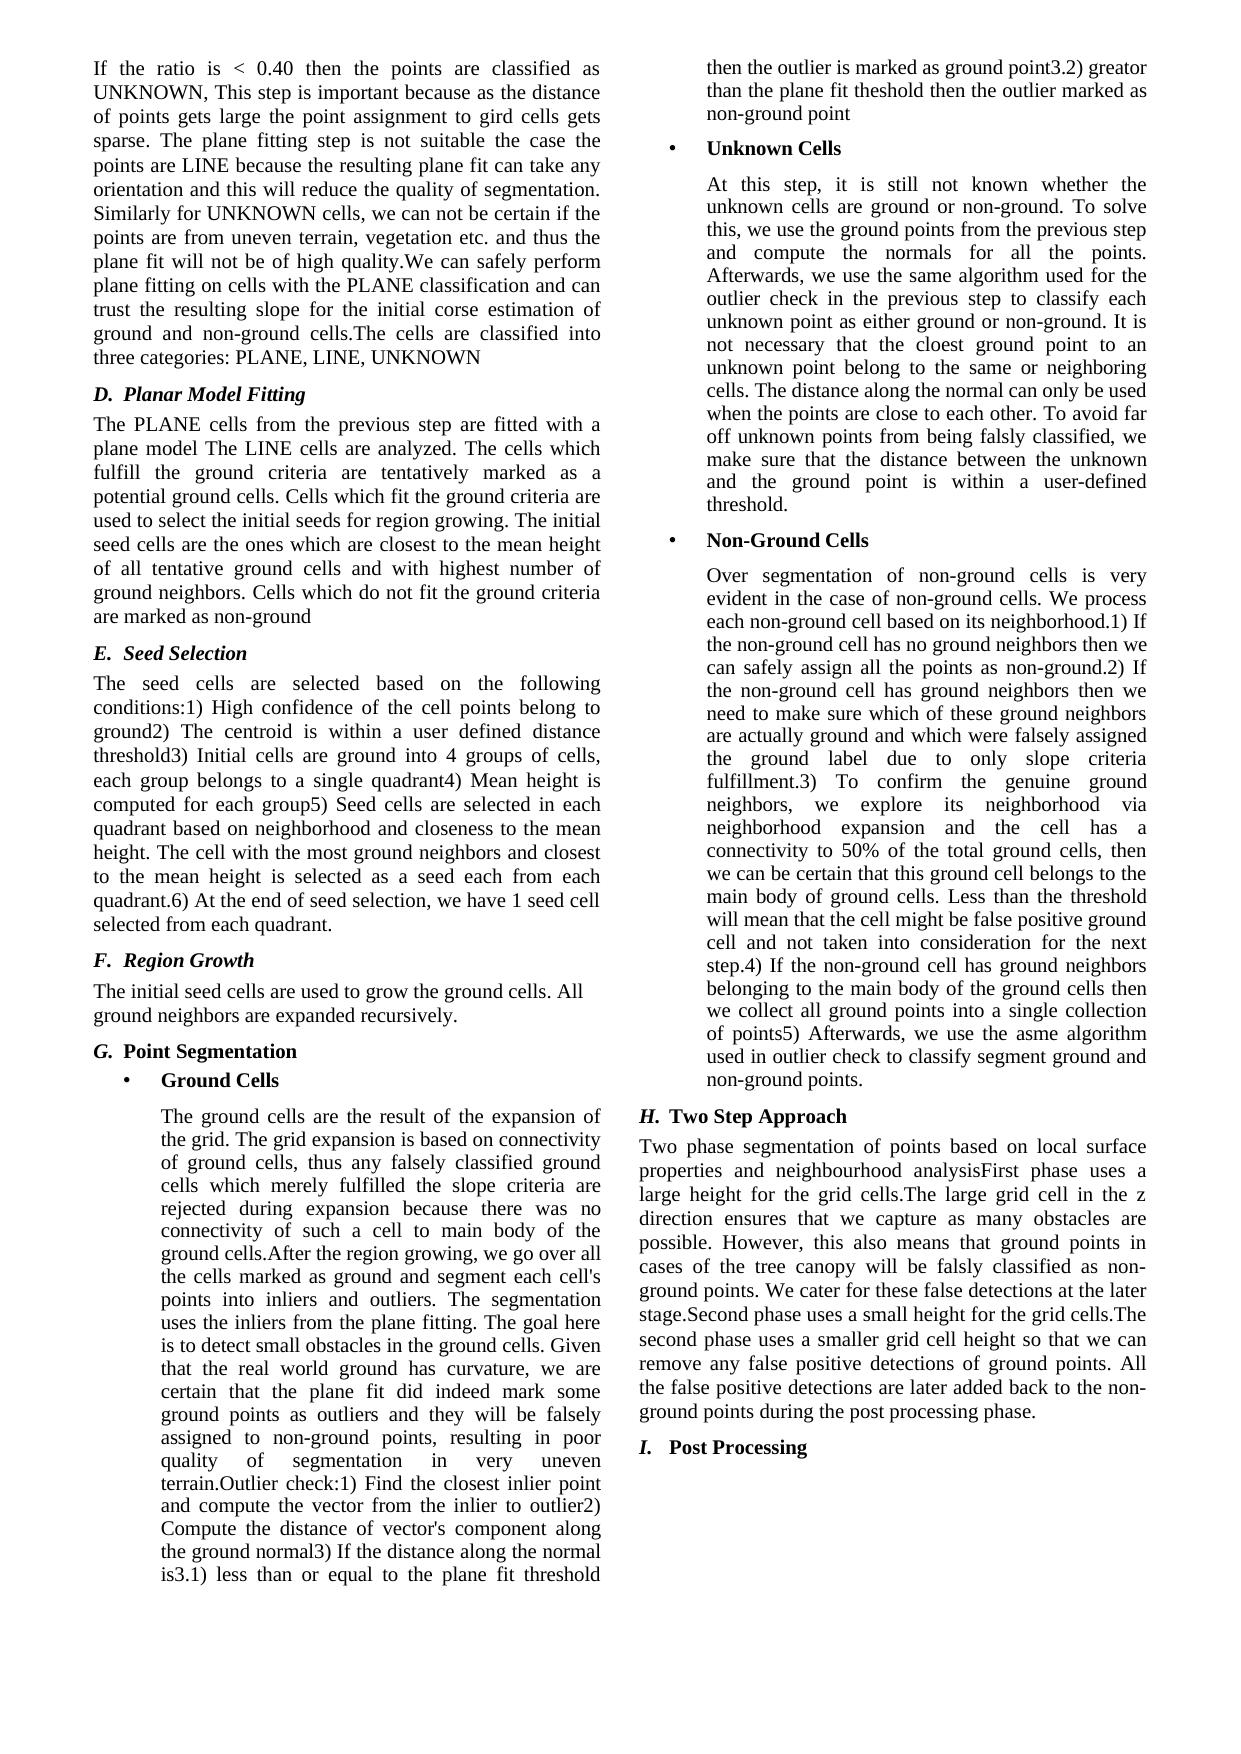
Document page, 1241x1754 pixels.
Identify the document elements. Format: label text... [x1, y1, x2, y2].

list Unknown Cells [669, 137, 1147, 160]
list Over segmentation of non-ground cells is very evident in the case of non-ground cells. We process each non-ground cell based on its neighborhood.1) If the non-ground cell has no ground neighbors then we can safely assign all the points as non-ground.2) If the non-ground cell has ground neighbors then we need to make sure which of these ground neighbors are actually ground and which were falsely assigned the ground label due to only slope criteria fulfillment.3) To confirm the genuine ground neighbors, we explore its neighborhood via neighborhood expansion and the cell has a connectivity to 50% of the total ground cells, then we can be certain that this ground cell belongs to the main body of ground cells. Less than the threshold will mean that the cell might be false positive ground cell and not taken into consideration for the next step.4) If the non-ground cell has ground neighbors belonging to the main body of the ground cells then we collect all ground points into a single collection of points5) Afterwards, we use the asme algorithm used in outlier check to classify segment ground and non-ground points. [669, 564, 1147, 1091]
text Two phase segmentation of points based on local surface properties and neighbourhood analysisFirst phase uses a large height for the grid cells.The large grid cell in the z direction ensures that we capture as many obstacles are possible. However, this also means that ground points in cases of the tree canopy will be falsly classified as non-ground points. We cater for these false detections at the later stage.Second phase uses a small height for the grid cells.The second phase uses a smaller grid cell height so that we can remove any false positive detections of ground points. All the false positive detections are later added back to the non-ground points during the post processing phase. [639, 1134, 1147, 1423]
list Ground Cells [123, 1070, 601, 1092]
text The initial seed cells are used to grow the ground cells. All ground neighbors are expanded recursively. [93, 979, 601, 1027]
list Non-Ground Cells [669, 529, 1147, 552]
subtitle Post Processing [639, 1435, 1147, 1459]
subtitle Point Segmentation [93, 1039, 601, 1063]
subtitle Region Growth [93, 948, 601, 972]
subtitle Planar Model Fitting [93, 382, 601, 406]
subtitle Seed Selection [93, 641, 601, 665]
text The PLANE cells from the previous step are fitted with a plane model The LINE cells are analyzed. The cells which fulfill the ground criteria are tentatively marked as a potential ground cells. Cells which fit the ground criteria are used to select the initial seeds for region growing. The initial seed cells are the ones which are closest to the mean height of all tentative ground cells and with highest number of ground neighbors. Cells which do not fit the ground criteria are marked as non-ground [93, 412, 601, 628]
text If the ratio is < 0.40 then the points are classified as UNKNOWN, This step is important because as the distance of points gets large the point assignment to gird cells gets sparse. The plane fitting step is not suitable the case the points are LINE because the resulting plane fit can take any orientation and this will reduce the quality of segmentation. Similarly for UNKNOWN cells, we can not be certain if the points are from uneven terrain, vegetation etc. and thus the plane fit will not be of high quality.We can safely perform plane fitting on cells with the PLANE classification and can trust the resulting slope for the initial corse estimation of ground and non-ground cells.The cells are classified into three categories: PLANE, LINE, UNKNOWN [93, 56, 601, 369]
list At this step, it is still not known whether the unknown cells are ground or non-ground. To solve this, we use the ground points from the previous step and compute the normals for all the points. Afterwards, we use the same algorithm used for the outlier check in the previous step to classify each unknown point as either ground or non-ground. It is not necessary that the cloest ground point to an unknown point belong to the same or neighboring cells. The distance along the normal can only be used when the points are close to each other. To avoid far off unknown points from being falsly classified, we make sure that the distance between the unknown and the ground point is within a user-defined threshold. [669, 173, 1147, 516]
subtitle Two Step Approach [639, 1104, 1147, 1128]
list The ground cells are the result of the expansion of the grid. The grid expansion is based on connectivity of ground cells, thus any falsely classified ground cells which merely fulfilled the slope criteria are rejected during expansion because there was no connectivity of such a cell to main body of the ground cells.After the region growing, we go over all the cells marked as ground and segment each cell's points into inliers and outliers. The segmentation uses the inliers from the plane fitting. The goal here is to detect small obstacles in the ground cells. Given that the real world ground has curvature, we are certain that the plane fit did indeed mark some ground points as outliers and they will be falsely assigned to non-ground points, resulting in poor quality of segmentation in very uneven terrain.Outlier check:1) Find the closest inlier point and compute the vector from the inlier to outlier2) Compute the distance of vector's component along the ground normal3) If the distance along the normal is3.1) less than or equal to the plane fit threshold [123, 1105, 601, 1586]
text The seed cells are selected based on the following conditions:1) High confidence of the cell points belong to ground2) The centroid is within a user defined distance threshold3) Initial cells are ground into 4 groups of cells, each group belongs to a single quadrant4) Mean height is computed for each group5) Seed cells are selected in each quadrant based on neighborhood and closeness to the mean height. The cell with the most ground neighbors and closest to the mean height is selected as a seed each from each quadrant.6) At the end of seed selection, we have 1 seed cell selected from each quadrant. [93, 671, 601, 936]
list then the outlier is marked as ground point3.2) greator than the plane fit theshold then the outlier marked as non-ground point [669, 56, 1147, 125]
